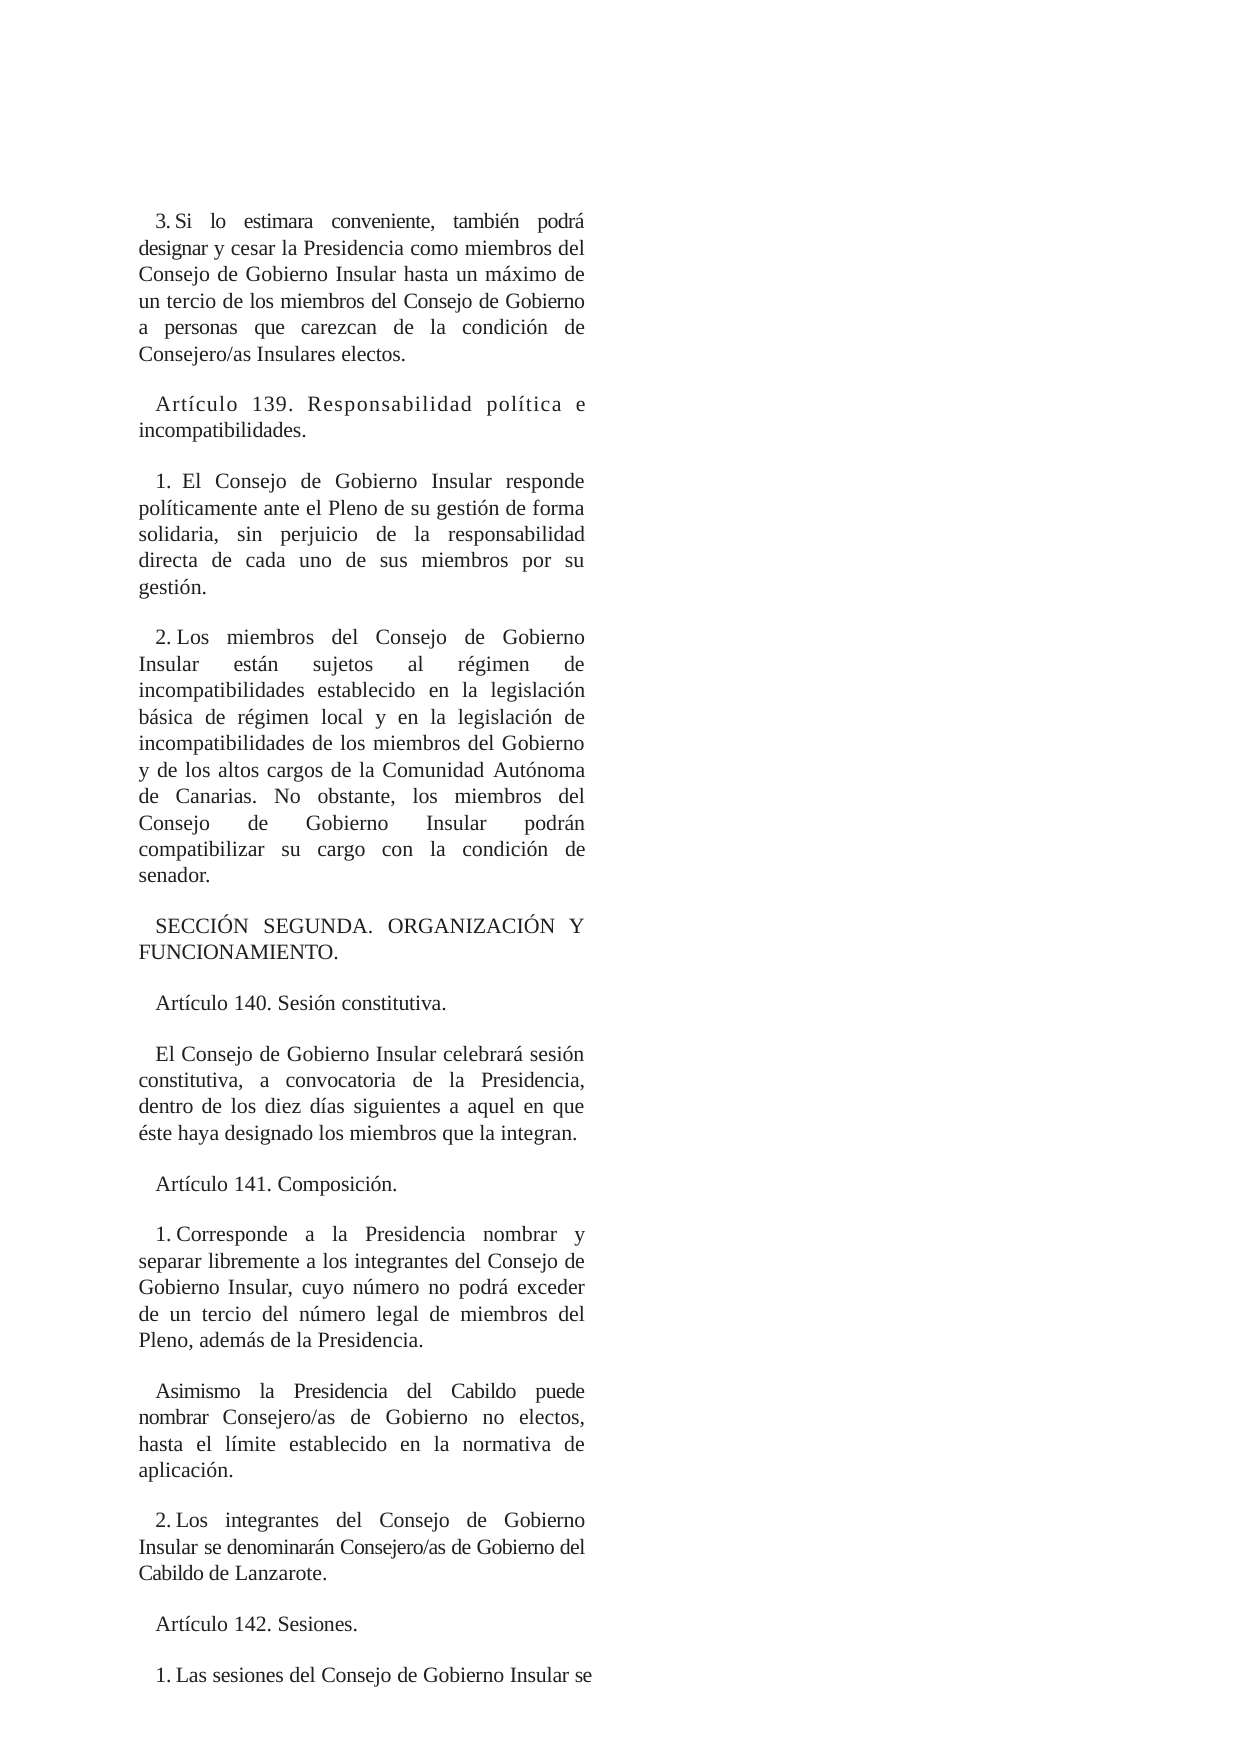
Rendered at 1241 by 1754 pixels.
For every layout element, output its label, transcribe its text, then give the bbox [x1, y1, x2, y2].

list Los integrantes del Consejo de Gobierno Insular se denominarán Consejero/as de Gobierno del Cabildo de Lanzarote. [138, 1507, 585, 1586]
text Artículo 139. Responsabilidad política e incompatibilidades. [138, 391, 585, 443]
list Corresponde a la Presidencia nombrar y separar libremente a los integrantes del Consejo de Gobierno Insular, cuyo número no podrá exceder de un tercio del número legal de miembros del Pleno, además de la Presidencia. [138, 1221, 585, 1352]
list Si lo estimara conveniente, también podrá designar y cesar la Presidencia como miembros del Consejo de Gobierno Insular hasta un máximo de un tercio de los miembros del Consejo de Gobierno a personas que carezcan de la condición de Consejero/as Insulares electos. [138, 208, 585, 366]
text Artículo 140. Sesión constitutiva. [155, 990, 596, 1015]
text Artículo 141. Composición. [155, 1171, 596, 1196]
text Artículo 142. Sesiones. [155, 1611, 596, 1636]
list Los miembros del Consejo de Gobierno Insular están sujetos al régimen de incompatibilidades establecido en la legislación básica de régimen local y en la legislación de incompatibilidades de los miembros del Gobierno y de los altos cargos de la Comunidad Autónoma de Canarias. No obstante, los miembros del Consejo de Gobierno Insular podrán compatibilizar su cargo con la condición de senador. [138, 624, 585, 888]
list El Consejo de Gobierno Insular responde políticamente ante el Pleno de su gestión de forma solidaria, sin perjuicio de la responsabilidad directa de cada uno de sus miembros por su gestión. [138, 468, 585, 599]
list Las sesiones del Consejo de Gobierno Insular se [155, 1662, 596, 1687]
text SECCIÓN SEGUNDA. ORGANIZACIÓN Y FUNCIONAMIENTO. [138, 913, 585, 964]
text El Consejo de Gobierno Insular celebrará sesión constitutiva, a convocatoria de la Presidencia, dentro de los diez días siguientes a aquel en que éste haya designado los miembros que la integran. [138, 1041, 585, 1145]
text Asimismo la Presidencia del Cabildo puede nombrar Consejero/as de Gobierno no electos, hasta el límite establecido en la normativa de aplicación. [138, 1378, 585, 1482]
